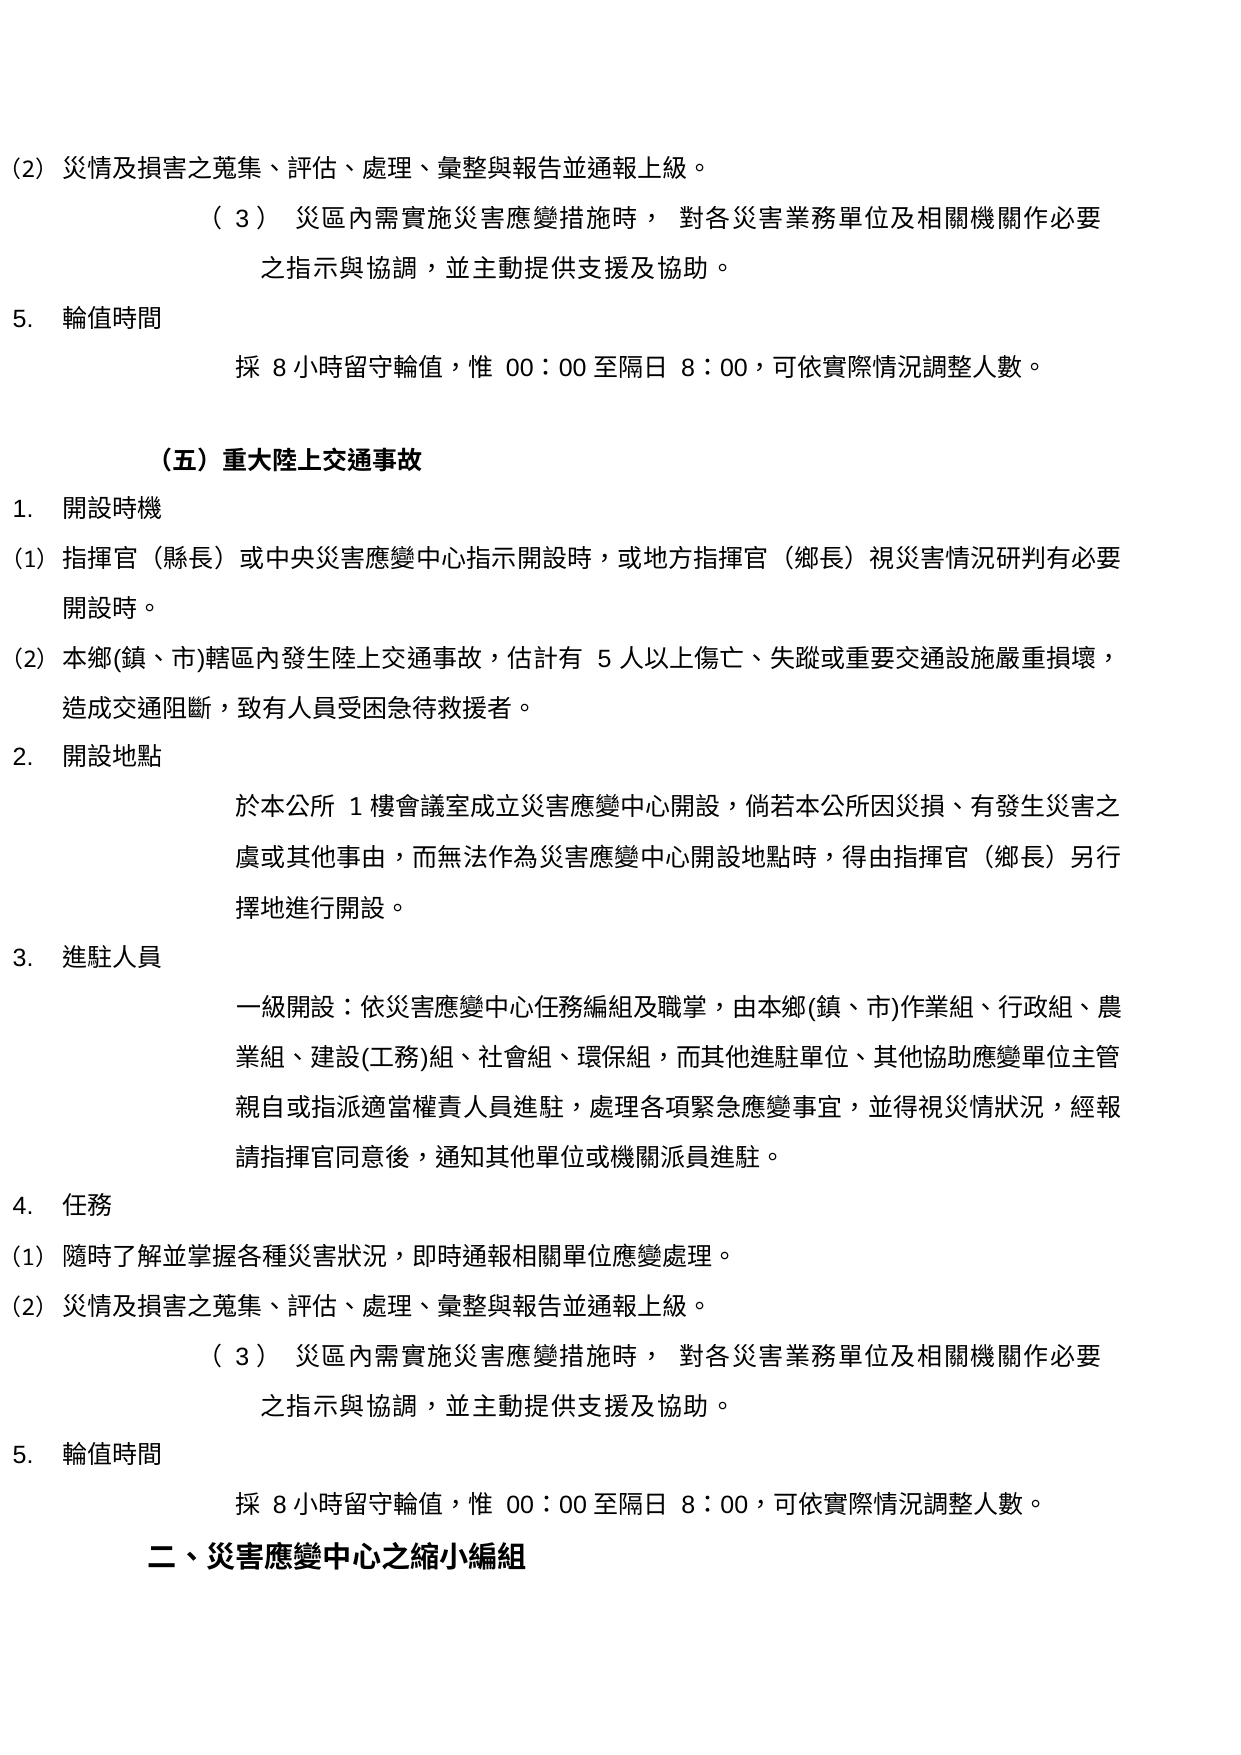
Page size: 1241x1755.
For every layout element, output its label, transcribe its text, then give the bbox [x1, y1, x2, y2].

text 採 8 小時留守輪值，惟 00：00 至隔日 8：00，可依實際情況調整人數。 [235, 348, 1186, 384]
text （ 3 ） 災區內需實施災害應變措施時， 對各災害業務單位及相關機關作必要之指示與協調，並主動提供支援及協助。 [198, 198, 1122, 285]
list 本鄉(鎮、市)轄區內發生陸上交通事故，估計有 5 人以上傷亡、失蹤或重要交通設施嚴重損壞，造成交通阻斷，致有人員受困急待救援者。 [0, 638, 1123, 725]
list 進駐人員 [12, 939, 1186, 973]
list 任務 [12, 1188, 1186, 1222]
list 指揮官（縣長）或中央災害應變中心指示開設時，或地方指揮官（鄉長）視災害情況研判有必要開設時。 [0, 538, 1122, 624]
text （ 3 ） 災區內需實施災害應變措施時， 對各災害業務單位及相關機關作必要之指示與協調，並主動提供支援及協助。 [198, 1336, 1122, 1422]
list 開設時機 [12, 490, 1186, 524]
list 輪值時間 [12, 299, 1186, 334]
subtitle 二、災害應變中心之縮小編組 [148, 1534, 1186, 1576]
text 採 8 小時留守輪值，惟 00：00 至隔日 8：00，可依實際情況調整人數。 [235, 1484, 1186, 1521]
list 災情及損害之蒐集、評估、處理、彙整與報告並通報上級。 [0, 1286, 1186, 1322]
text 於本公所 1 樓會議室成立災害應變中心開設，倘若本公所因災損、有發生災害之虞或其他事由，而無法作為災害應變中心開設地點時，得由指揮官（鄉長）另行擇地進行開設。 [235, 787, 1123, 924]
text 一級開設：依災害應變中心任務編組及職掌，由本鄉(鎮、市)作業組、行政組、農業組、建設(工務)組、社會組、環保組，而其他進駐單位、其他協助應變單位主管親自或指派適當權責人員進駐，處理各項緊急應變事宜，並得視災情狀況，經報請指揮官同意後，通知其他單位或機關派員進駐。 [235, 987, 1123, 1173]
subtitle （五）重大陸上交通事故 [148, 440, 1186, 476]
list 隨時了解並掌握各種災害狀況，即時通報相關單位應變處理。 [0, 1236, 1186, 1272]
list 開設地點 [12, 739, 1186, 773]
list 災情及損害之蒐集、評估、處理、彙整與報告並通報上級。 [0, 148, 1186, 184]
list 輪值時間 [12, 1436, 1186, 1470]
